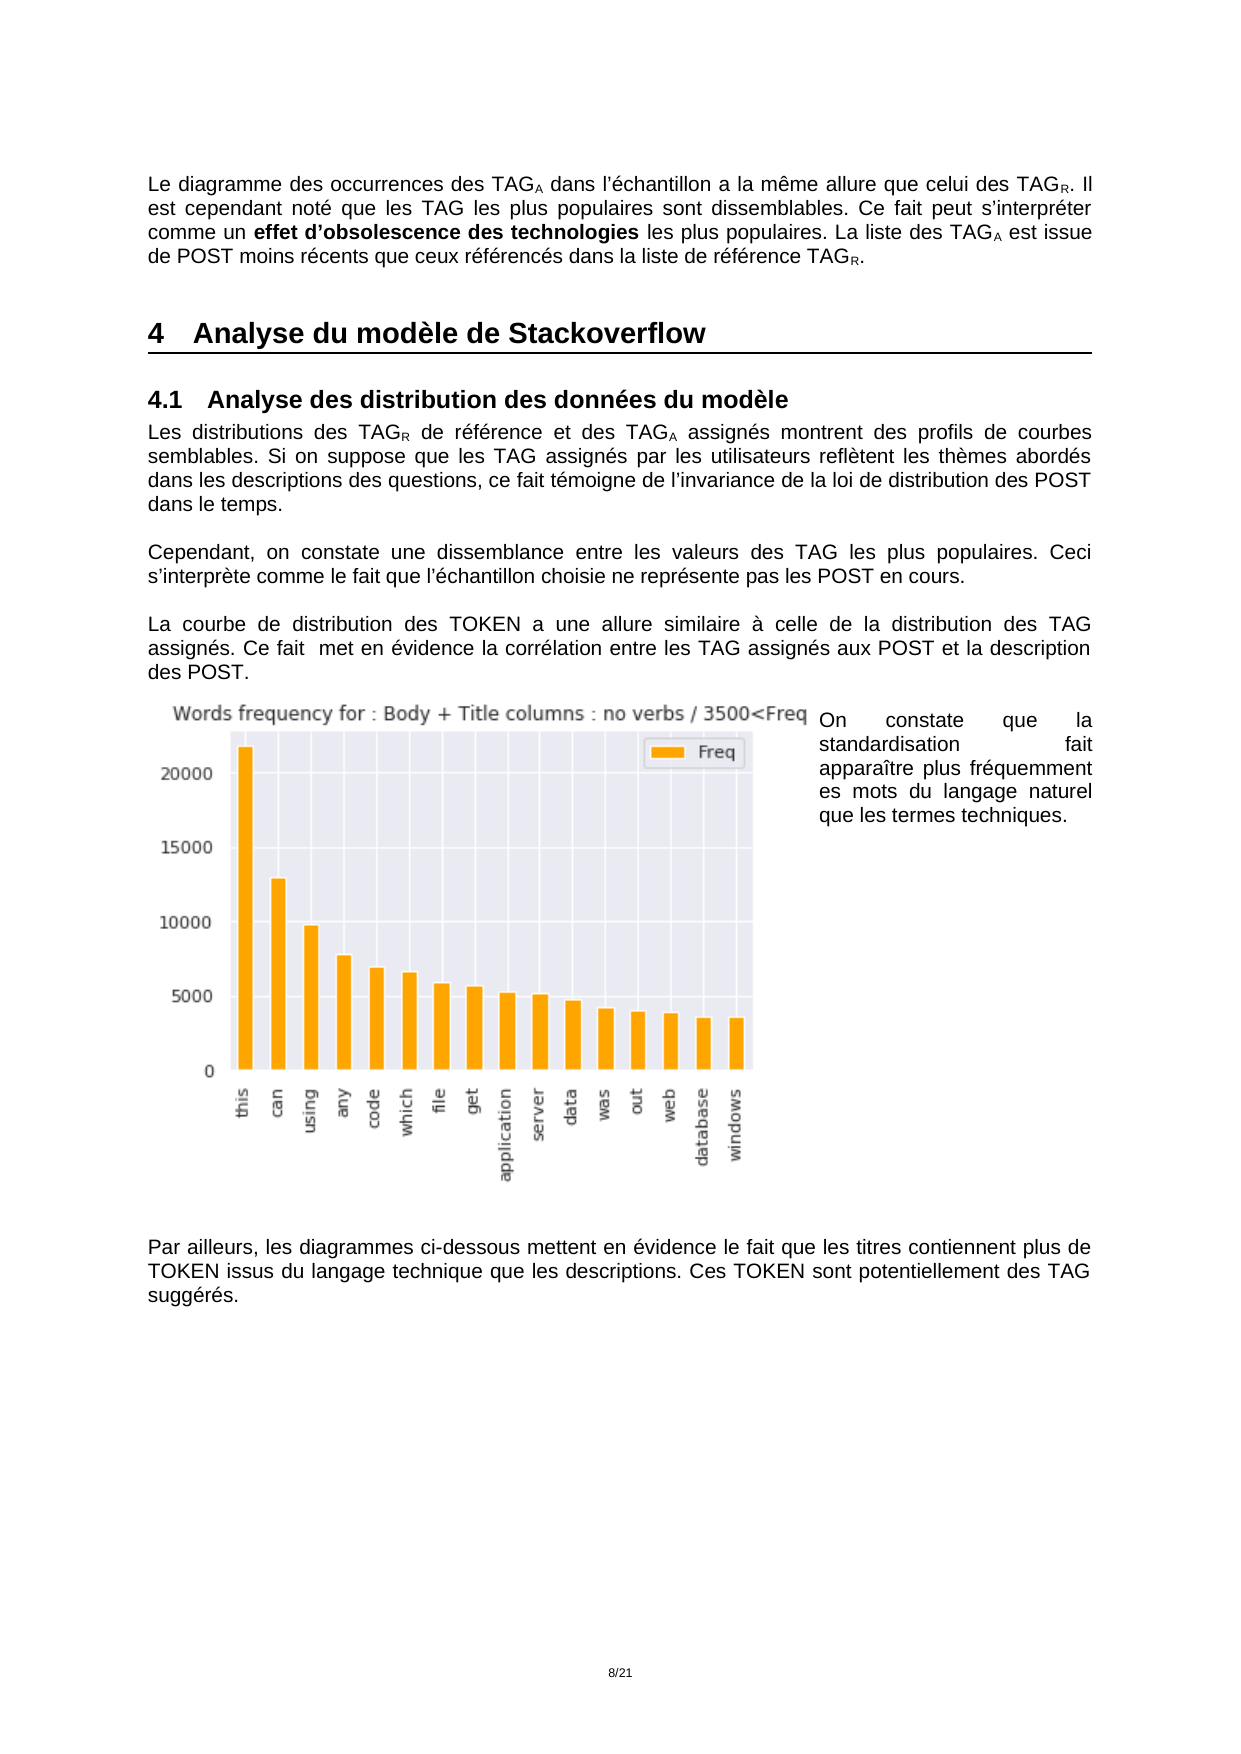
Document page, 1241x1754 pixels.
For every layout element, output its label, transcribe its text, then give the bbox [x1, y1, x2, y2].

picture [148, 695, 819, 1192]
text Par ailleurs, les diagrammes ci-dessous mettent en évidence le fait que les titres contiennent plus de TOKEN issus du langage technique que les descriptions. Ces TOKEN sont potentiellement des TAG suggérés. [148, 1234, 1092, 1306]
text Les distributions des TAGR de référence et des TAGA assignés montrent des profils de courbes semblables. Si on suppose que les TAG assignés par les utilisateurs reflètent les thèmes abordés dans les descriptions des questions, ce fait témoigne de l’invariance de la loi de distribution des POST dans le temps. [148, 420, 1092, 516]
text Cependant, on constate une dissemblance entre les valeurs des TAG les plus populaires. Ceci s’interprète comme le fait que l’échantillon choisie ne représente pas les POST en cours. [148, 540, 1092, 588]
subtitle Analyse du modèle de Stackoverflow [148, 316, 1092, 352]
text La courbe de distribution des TOKEN a une allure similaire à celle de la distribution des TAG assignés. Ce fait met en évidence la corrélation entre les TAG assignés aux POST et la description des POST. [148, 612, 1092, 683]
text On constate que la standardisation fait apparaître plus fréquemment es mots du langage naturel que les termes techniques. [819, 707, 1092, 827]
text Le diagramme des occurrences des TAGA dans l’échantillon a la même allure que celui des TAGR. Il est cependant noté que les TAG les plus populaires sont dissemblables. Ce fait peut s’interpréter comme un effet d’obsolescence des technologies les plus populaires. La liste des TAGA est issue de POST moins récents que ceux référencés dans la liste de référence TAGR. [148, 172, 1092, 267]
subtitle Analyse des distribution des données du modèle [148, 385, 1092, 414]
